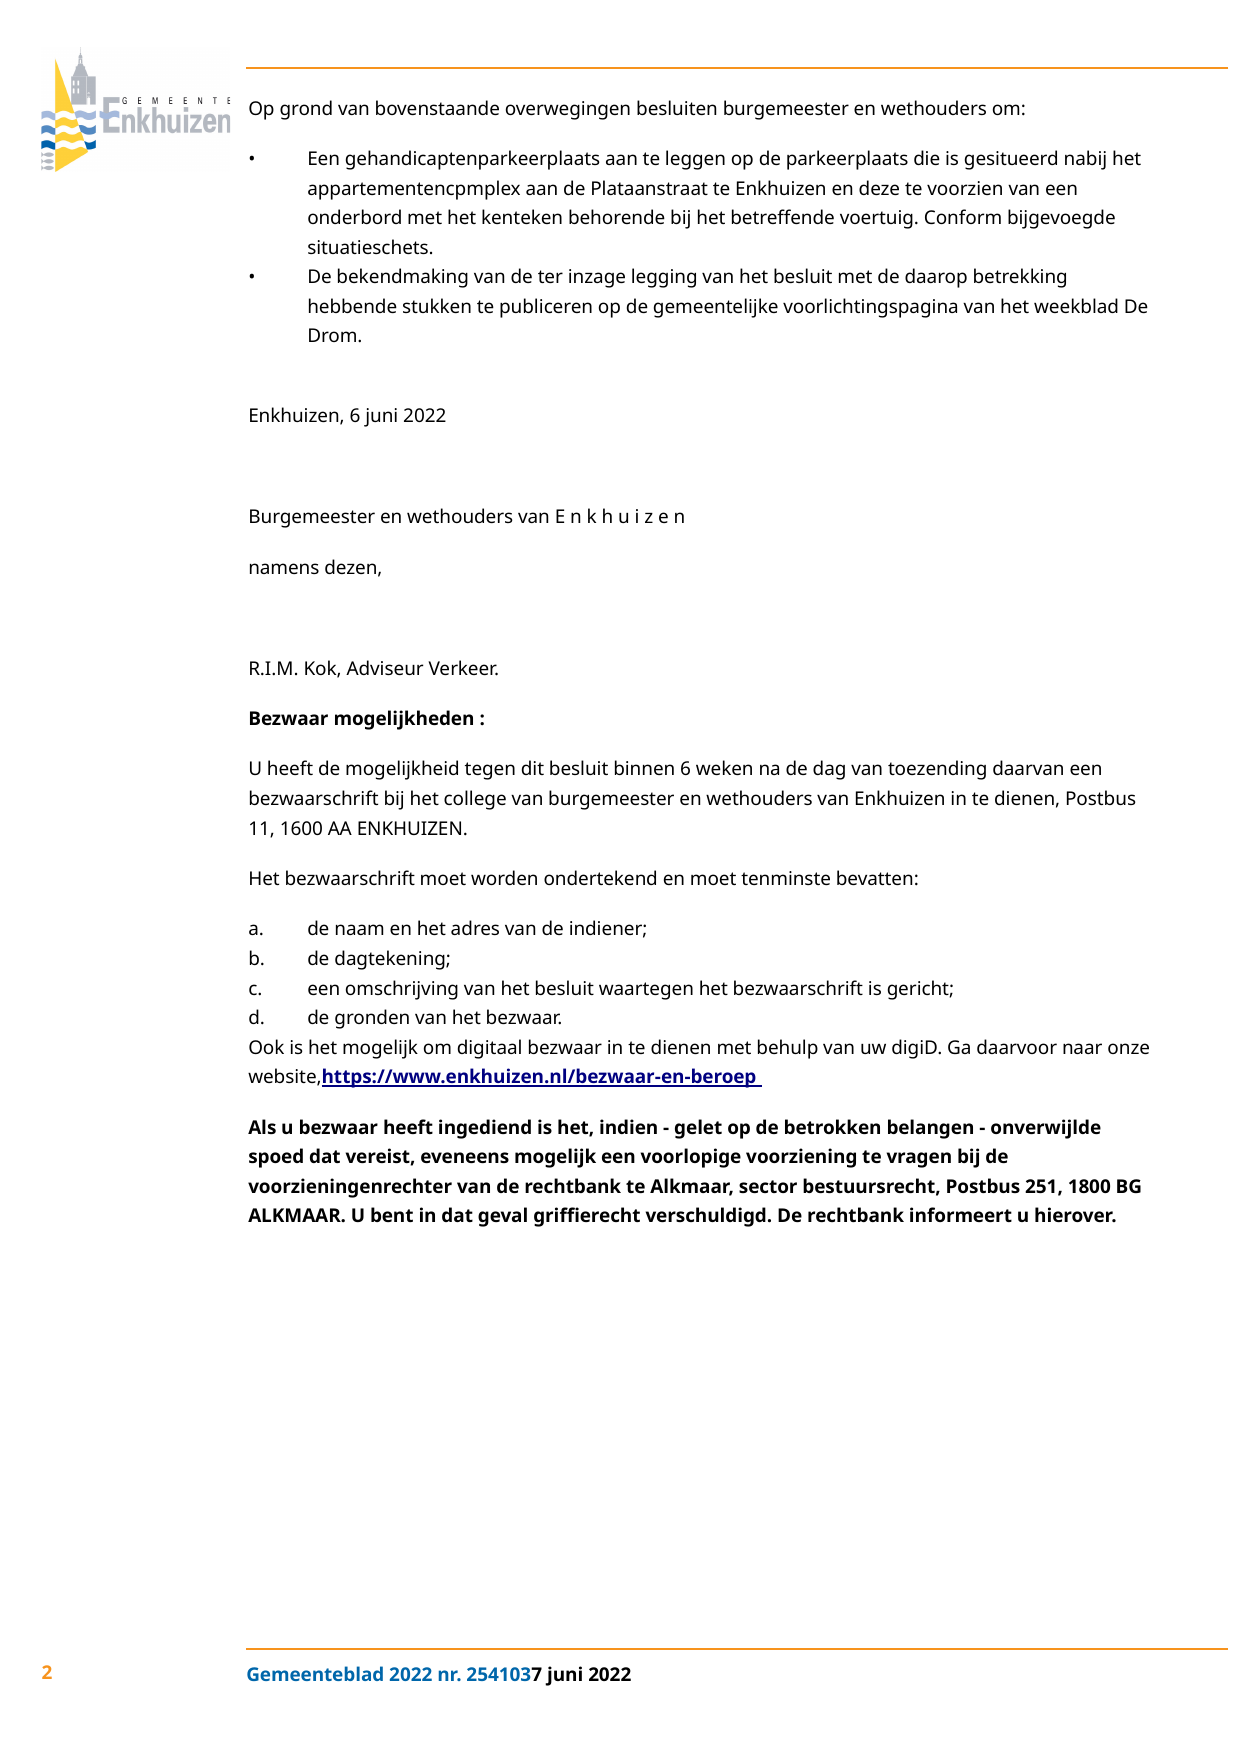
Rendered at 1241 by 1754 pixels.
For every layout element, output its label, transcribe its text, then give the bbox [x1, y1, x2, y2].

text Ook is het mogelijk om digitaal bezwaar in te dienen met behulp van uw digiD. Ga daarvoor naar onze website,https://www.enkhuizen.nl/bezwaar-en-beroep [248, 1034, 1152, 1089]
text Bezwaar mogelijkheden : [248, 705, 1152, 731]
list de gronden van het bezwaar. [248, 1004, 1152, 1030]
list Een gehandicaptenparkeerplaats aan te leggen op de parkeerplaats die is gesitueerd nabij het appartementencpmplex aan de Plataanstraat te Enkhuizen en deze te voorzien van een onderbord met het kenteken behorende bij het betreffende voertuig. Conform bijgevoegde situatieschets. [248, 145, 1152, 260]
list een omschrijving van het besluit waartegen het bezwaarschrift is gericht; [248, 975, 1152, 1001]
text Op grond van bovenstaande overwegingen besluiten burgemeester en wethouders om: [248, 95, 1152, 121]
list de dagtekening; [248, 945, 1152, 971]
text Enkhuizen, 6 juni 2022 [248, 403, 1152, 428]
text Als u bezwaar heeft ingediend is het, indien - gelet op de betrokken belangen - onverwijlde spoed dat vereist, eveneens mogelijk een voorlopige voorziening te vragen bij de voorzieningenrechter van de rechtbank te Alkmaar, sector bestuursrecht, Postbus 251, 1800 BG ALKMAAR. U bent in dat geval griffierecht verschuldigd. De rechtbank informeert u hierover. [248, 1114, 1152, 1228]
picture [41, 47, 231, 172]
text Burgemeester en wethouders van E n k h u i z e n [248, 503, 1152, 529]
text U heeft de mogelijkheid tegen dit besluit binnen 6 weken na de dag van toezending daarvan een bezwaarschrift bij het college van burgemeester en wethouders van Enkhuizen in te dienen, Postbus 11, 1600 AA ENKHUIZEN. [248, 756, 1152, 841]
list de naam en het adres van de indiener; [248, 916, 1152, 941]
text R.I.M. Kok, Adviseur Verkeer. [248, 655, 1152, 681]
text namens dezen, [248, 554, 1152, 580]
text Het bezwaarschrift moet worden ondertekend en moet tenminste bevatten: [248, 865, 1152, 891]
list De bekendmaking van de ter inzage legging van het besluit met de daarop betrekking hebbende stukken te publiceren op de gemeentelijke voorlichtingspagina van het weekblad De Drom. [248, 263, 1152, 348]
